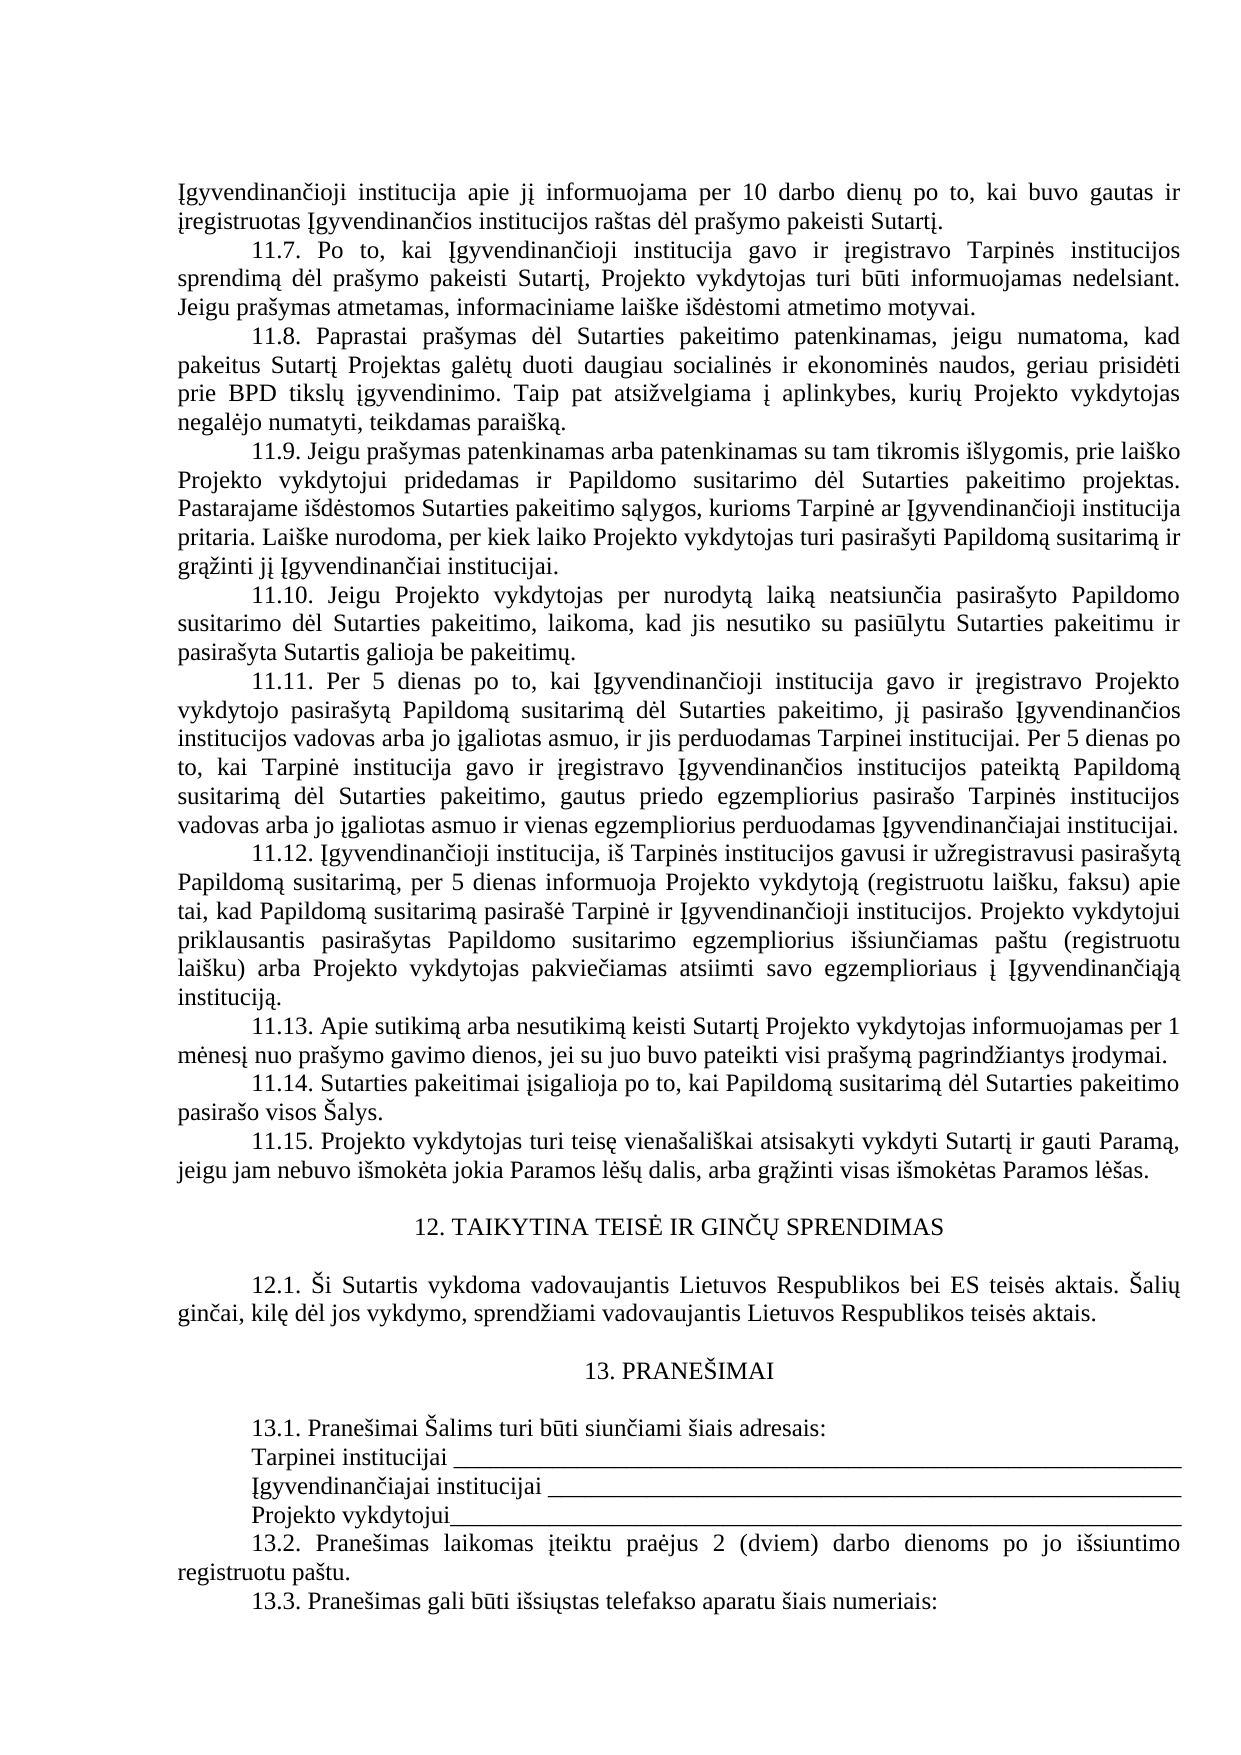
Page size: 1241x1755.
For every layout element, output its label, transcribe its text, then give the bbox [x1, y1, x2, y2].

text 11.12. Įgyvendinančioji institucija, iš Tarpinės institucijos gavusi ir užregistravusi pasirašytą Papildomą susitarimą, per 5 dienas informuoja Projekto vykdytoją (registruotu laišku, faksu) apie tai, kad Papildomą susitarimą pasirašė Tarpinė ir Įgyvendinančioji institucijos. Projekto vykdytojui priklausantis pasirašytas Papildomo susitarimo egzempliorius išsiunčiamas paštu (registruotu laišku) arba Projekto vykdytojas pakviečiamas atsiimti savo egzemplioriaus į Įgyvendinančiąją instituciją. [177, 838, 1181, 1011]
text 11.7. Po to, kai Įgyvendinančioji institucija gavo ir įregistravo Tarpinės institucijos sprendimą dėl prašymo pakeisti Sutartį, Projekto vykdytojas turi būti informuojamas nedelsiant. Jeigu prašymas atmetamas, informaciniame laiške išdėstomi atmetimo motyvai. [177, 235, 1181, 321]
text 11.9. Jeigu prašymas patenkinamas arba patenkinamas su tam tikromis išlygomis, prie laiško Projekto vykdytojui pridedamas ir Papildomo susitarimo dėl Sutarties pakeitimo projektas. Pastarajame išdėstomos Sutarties pakeitimo sąlygos, kurioms Tarpinė ar Įgyvendinančioji institucija pritaria. Laiške nurodoma, per kiek laiko Projekto vykdytojas turi pasirašyti Papildomą susitarimą ir grąžinti jį Įgyvendinančiai institucijai. [177, 436, 1181, 580]
text 11.10. Jeigu Projekto vykdytojas per nurodytą laiką neatsiunčia pasirašyto Papildomo susitarimo dėl Sutarties pakeitimo, laikoma, kad jis nesutiko su pasiūlytu Sutarties pakeitimu ir pasirašyta Sutartis galioja be pakeitimų. [177, 580, 1181, 666]
text 12. TAIKYTINA TEISĖ IR GINČŲ SPRENDIMAS [177, 1212, 1181, 1241]
text Įgyvendinančioji institucija apie jį informuojama per 10 darbo dienų po to, kai buvo gautas ir įregistruotas Įgyvendinančios institucijos raštas dėl prašymo pakeisti Sutartį. [177, 177, 1181, 235]
text 13. PRANEŠIMAI [177, 1356, 1181, 1385]
text Įgyvendinančiajai institucijai [177, 1471, 1181, 1500]
text 13.3. Pranešimas gali būti išsiųstas telefakso aparatu šiais numeriais: [177, 1586, 1181, 1615]
text 12.1. Ši Sutartis vykdoma vadovaujantis Lietuvos Respublikos bei ES teisės aktais. Šalių ginčai, kilę dėl jos vykdymo, sprendžiami vadovaujantis Lietuvos Respublikos teisės aktais. [177, 1270, 1181, 1327]
text 11.14. Sutarties pakeitimai įsigalioja po to, kai Papildomą susitarimą dėl Sutarties pakeitimo pasirašo visos Šalys. [177, 1068, 1181, 1126]
text Tarpinei institucijai [177, 1442, 1181, 1471]
text 13.1. Pranešimai Šalims turi būti siunčiami šiais adresais: [177, 1413, 1181, 1442]
text 13.2. Pranešimas laikomas įteiktu praėjus 2 (dviem) darbo dienoms po jo išsiuntimo registruotu paštu. [177, 1528, 1181, 1586]
text Projekto vykdytojui [177, 1500, 1181, 1528]
text 11.8. Paprastai prašymas dėl Sutarties pakeitimo patenkinamas, jeigu numatoma, kad pakeitus Sutartį Projektas galėtų duoti daugiau socialinės ir ekonominės naudos, geriau prisidėti prie BPD tikslų įgyvendinimo. Taip pat atsižvelgiama į aplinkybes, kurių Projekto vykdytojas negalėjo numatyti, teikdamas paraišką. [177, 321, 1181, 436]
text 11.13. Apie sutikimą arba nesutikimą keisti Sutartį Projekto vykdytojas informuojamas per 1 mėnesį nuo prašymo gavimo dienos, jei su juo buvo pateikti visi prašymą pagrindžiantys įrodymai. [177, 1011, 1181, 1068]
text 11.15. Projekto vykdytojas turi teisę vienašališkai atsisakyti vykdyti Sutartį ir gauti Paramą, jeigu jam nebuvo išmokėta jokia Paramos lėšų dalis, arba grąžinti visas išmokėtas Paramos lėšas. [177, 1126, 1181, 1183]
text 11.11. Per 5 dienas po to, kai Įgyvendinančioji institucija gavo ir įregistravo Projekto vykdytojo pasirašytą Papildomą susitarimą dėl Sutarties pakeitimo, jį pasirašo Įgyvendinančios institucijos vadovas arba jo įgaliotas asmuo, ir jis perduodamas Tarpinei institucijai. Per 5 dienas po to, kai Tarpinė institucija gavo ir įregistravo Įgyvendinančios institucijos pateiktą Papildomą susitarimą dėl Sutarties pakeitimo, gautus priedo egzempliorius pasirašo Tarpinės institucijos vadovas arba jo įgaliotas asmuo ir vienas egzempliorius perduodamas Įgyvendinančiajai institucijai. [177, 666, 1181, 838]
